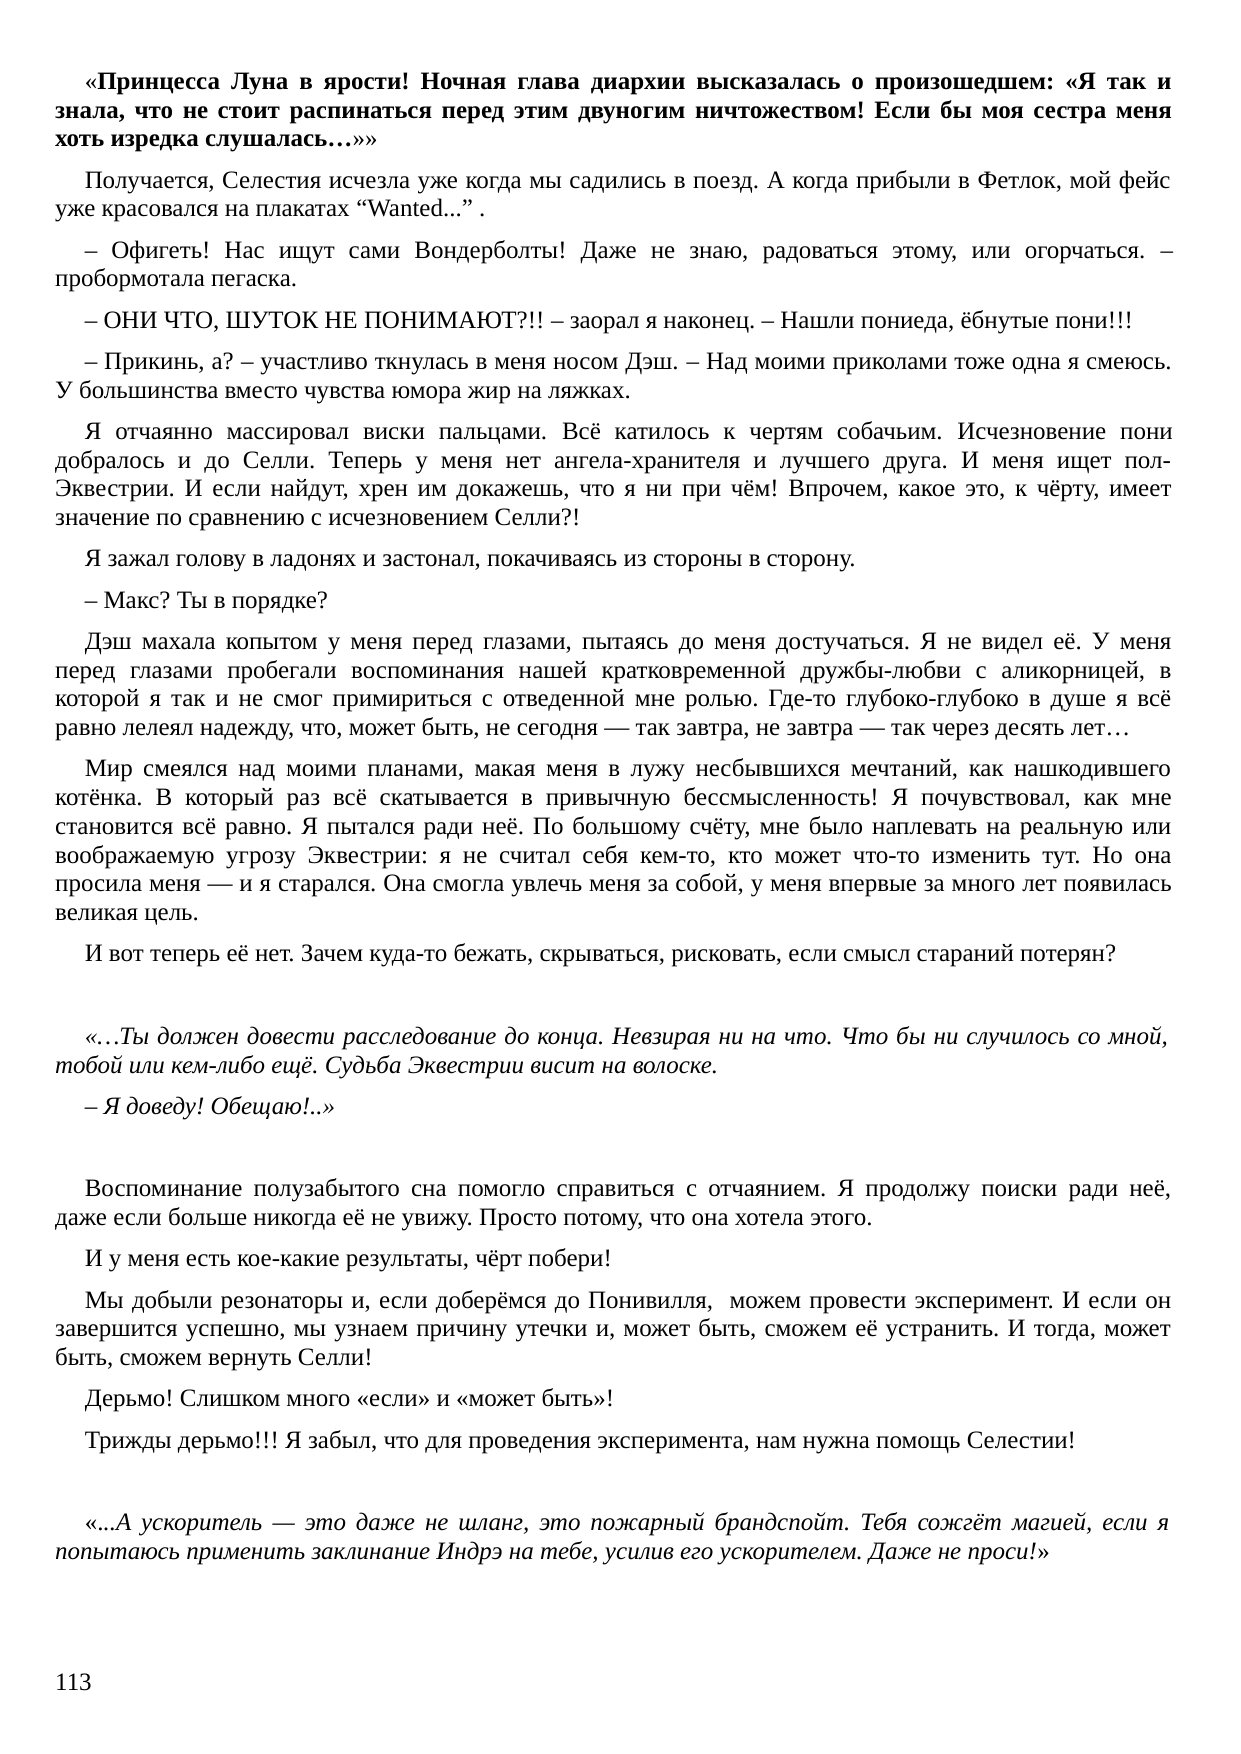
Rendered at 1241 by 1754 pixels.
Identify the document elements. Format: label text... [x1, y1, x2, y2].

text Трижды дерьмо!!! Я забыл, что для проведения эксперимента, нам нужна помощь Селестии! [55, 1425, 1173, 1453]
text И у меня есть кое-какие результаты, чёрт побери! [55, 1243, 1173, 1272]
text – Макс? Ты в порядке? [55, 585, 1173, 613]
text Получается, Селестия исчезла уже когда мы садились в поезд. А когда прибыли в Фетлок, мой фейс уже красовался на плакатах “Wanted...” . [55, 165, 1173, 222]
text «…Ты должен довести расследование до конца. Невзирая ни на что. Что бы ни случилось со мной, тобой или кем-либо ещё. Судьба Эквестрии висит на волоске. [55, 1021, 1173, 1078]
text И вот теперь её нет. Зачем куда-то бежать, скрываться, рисковать, если смысл стараний потерян? [55, 938, 1173, 967]
text Дерьмо! Слишком много «если» и «может быть»! [55, 1383, 1173, 1412]
text Я отчаянно массировал виски пальцами. Всё катилось к чертям собачьим. Исчезновение пони добралось и до Селли. Теперь у меня нет ангела-хранителя и лучшего друга. И меня ищет пол-Эквестрии. И если найдут, хрен им докажешь, что я ни при чём! Впрочем, какое это, к чёрту, имеет значение по сравнению с исчезновением Селли?! [55, 416, 1173, 531]
text Мир смеялся над моими планами, макая меня в лужу несбывшихся мечтаний, как нашкодившего котёнка. В который раз всё скатывается в привычную бессмысленность! Я почувствовал, как мне становится всё равно. Я пытался ради неё. По большому счёту, мне было наплевать на реальную или воображаемую угрозу Эквестрии: я не считал себя кем-то, кто может что-то изменить тут. Но она просила меня — и я старался. Она смогла увлечь меня за собой, у меня впервые за много лет появилась великая цель. [55, 753, 1173, 926]
text – ОНИ ЧТО, ШУТОК НЕ ПОНИМАЮТ?!! – заорал я наконец. – Нашли пониеда, ёбнутые пони!!! [55, 305, 1173, 333]
text Дэш махала копытом у меня перед глазами, пытаясь до меня достучаться. Я не видел её. У меня перед глазами пробегали воспоминания нашей кратковременной дружбы-любви с аликорницей, в которой я так и не смог примириться с отведенной мне ролью. Где-то глубоко-глубоко в душе я всё равно лелеял надежду, что, может быть, не сегодня — так завтра, не завтра — так через десять лет… [55, 626, 1173, 741]
text Воспоминание полузабытого сна помогло справиться с отчаянием. Я продолжу поиски ради неё, даже если больше никогда её не увижу. Просто потому, что она хотела этого. [55, 1173, 1173, 1231]
text Я зажал голову в ладонях и застонал, покачиваясь из стороны в сторону. [55, 543, 1173, 572]
text «...А ускоритель — это даже не шланг, это пожарный брандспойт. Тебя сожгёт магией, если я попытаюсь применить заклинание Индрэ на тебе, усилив его ускорителем. Даже не проси!» [55, 1507, 1173, 1565]
text – Прикинь, а? – участливо ткнулась в меня носом Дэш. – Над моими приколами тоже одна я смеюсь. У большинства вместо чувства юмора жир на ляжках. [55, 346, 1173, 403]
text – Я доведу! Обещаю!..» [55, 1091, 1173, 1120]
text «Принцесса Луна в ярости! Ночная глава диархии высказалась о произошедшем: «Я так и знала, что не стоит распинаться перед этим двуногим ничтожеством! Если бы моя сестра меня хоть изредка слушалась…»» [55, 66, 1173, 152]
text Мы добыли резонаторы и, если доберёмся до Понивилля, можем провести эксперимент. И если он завершится успешно, мы узнаем причину утечки и, может быть, сможем её устранить. И тогда, может быть, сможем вернуть Селли! [55, 1285, 1173, 1371]
text – Офигеть! Нас ищут сами Вондерболты! Даже не знаю, радоваться этому, или огорчаться. – пробормотала пегаска. [55, 235, 1173, 292]
